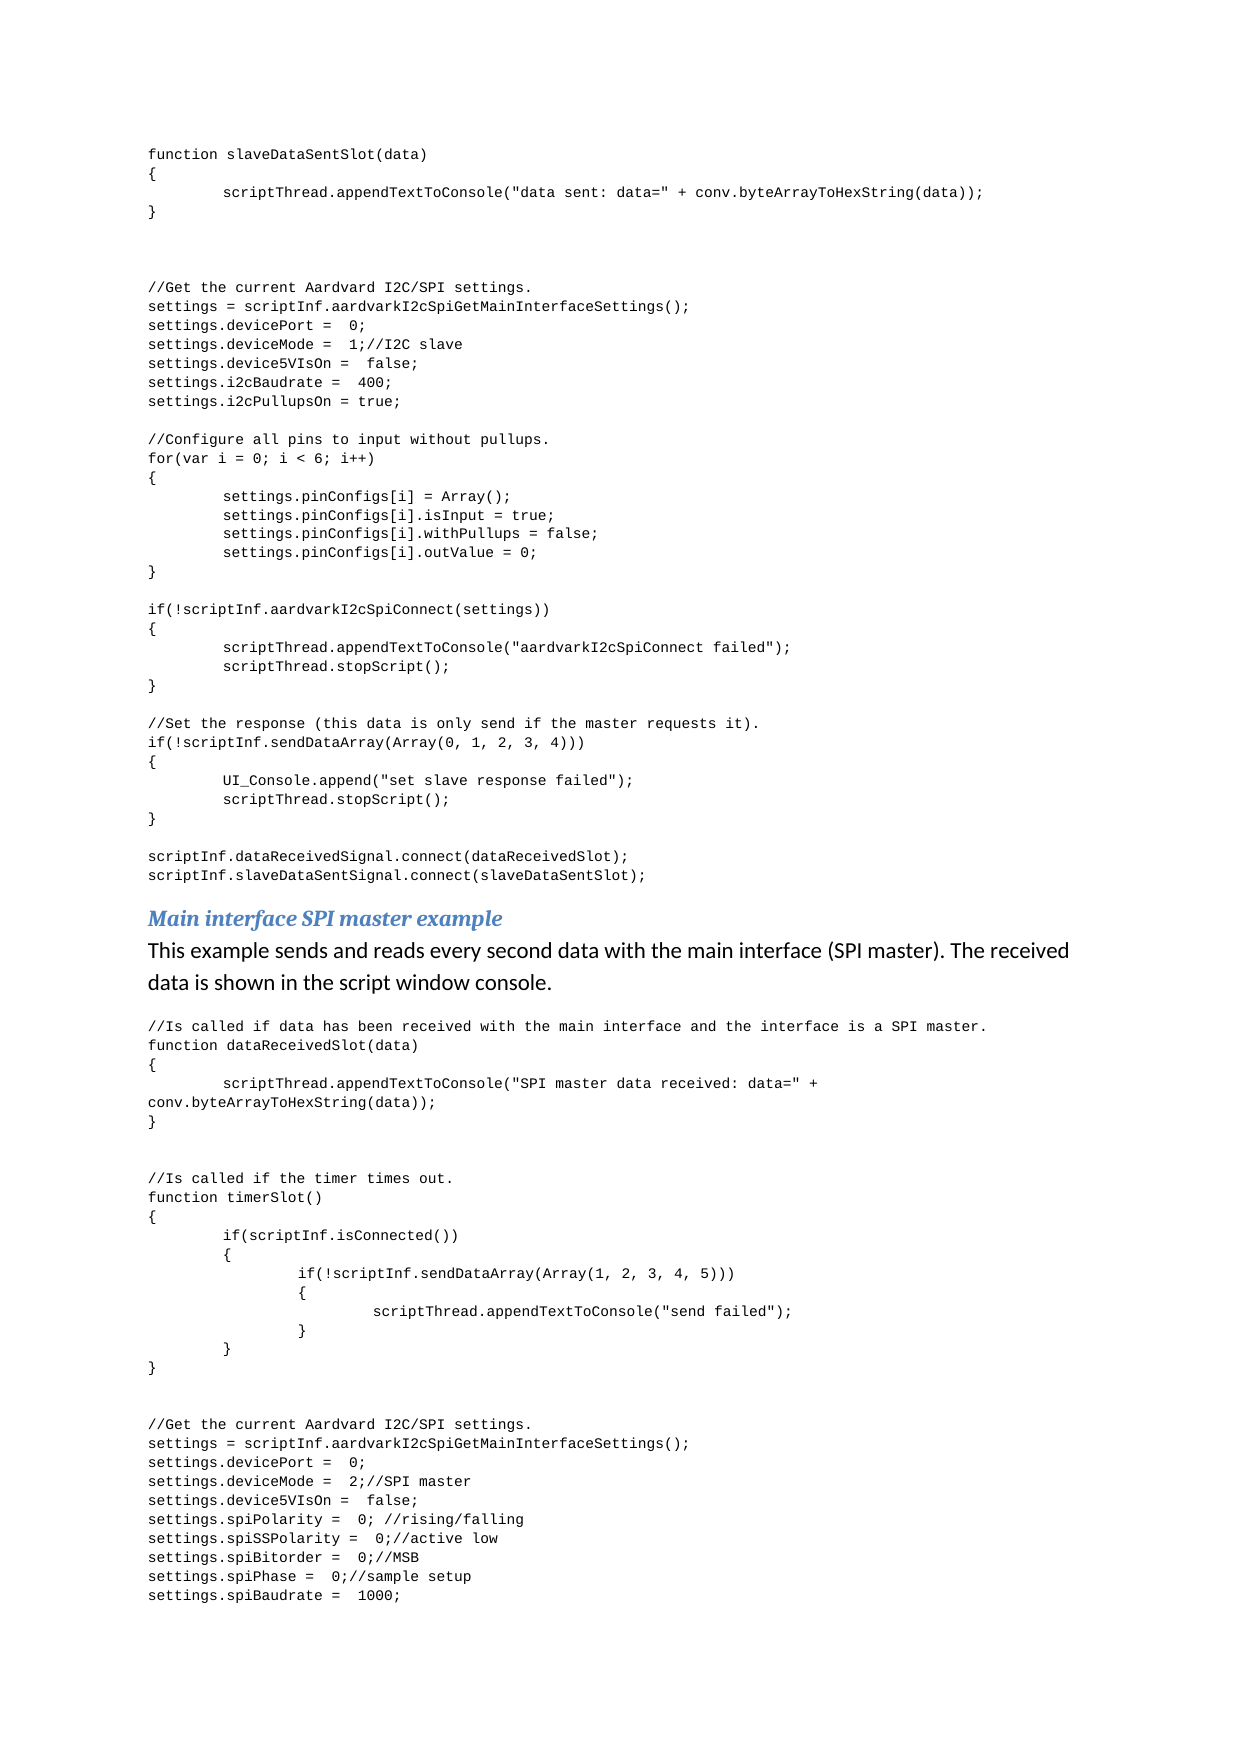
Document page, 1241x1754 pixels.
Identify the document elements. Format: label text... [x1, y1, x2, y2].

text } [148, 204, 1093, 221]
text settings.deviceMode = 2;//SPI master [148, 1474, 1093, 1491]
text settings.devicePort = 0; [148, 318, 1093, 335]
text { [148, 622, 1093, 638]
text settings.spiBaudrate = 1000; [148, 1588, 1093, 1605]
text UI_Console.append("set slave response failed"); [148, 773, 1093, 790]
text } [148, 1323, 1093, 1339]
text //Is called if data has been received with the main interface and the interface is a SPI master. [148, 1019, 1093, 1036]
text //Get the current Aardvard I2C/SPI settings. [148, 1418, 1093, 1434]
text { [148, 167, 1093, 183]
text settings.i2cPullupsOn = true; [148, 394, 1093, 411]
text { [148, 754, 1093, 771]
text if(!scriptInf.sendDataArray(Array(1, 2, 3, 4, 5))) [148, 1266, 1093, 1282]
text if(!scriptInf.sendDataArray(Array(0, 1, 2, 3, 4))) [148, 735, 1093, 752]
text //Get the current Aardvard I2C/SPI settings. [148, 280, 1093, 297]
text for(var i = 0; i < 6; i++) [148, 451, 1093, 467]
text scriptThread.appendTextToConsole("aardvarkI2cSpiConnect failed"); [148, 641, 1093, 657]
text settings.devicePort = 0; [148, 1456, 1093, 1472]
text scriptInf.slaveDataSentSignal.connect(slaveDataSentSlot); [148, 868, 1093, 884]
text settings.spiPolarity = 0; //rising/falling [148, 1512, 1093, 1529]
text settings.device5VIsOn = false; [148, 1493, 1093, 1510]
text function slaveDataSentSlot(data) [148, 148, 1093, 164]
text if(scriptInf.isConnected()) [148, 1228, 1093, 1244]
text settings = scriptInf.aardvarkI2cSpiGetMainInterfaceSettings(); [148, 299, 1093, 316]
text settings.pinConfigs[i].withPullups = false; [148, 527, 1093, 543]
text //Configure all pins to input without pullups. [148, 432, 1093, 448]
text } [148, 1361, 1093, 1377]
text { [148, 1057, 1093, 1074]
text settings.device5VIsOn = false; [148, 356, 1093, 373]
text if(!scriptInf.aardvarkI2cSpiConnect(settings)) [148, 603, 1093, 619]
text } [148, 678, 1093, 695]
subtitle Main interface SPI master example [148, 906, 1093, 932]
text scriptThread.appendTextToConsole("send failed"); [148, 1304, 1093, 1320]
text scriptThread.stopScript(); [148, 659, 1093, 676]
text settings.spiBitorder = 0;//MSB [148, 1550, 1093, 1567]
text { [148, 470, 1093, 486]
text settings.pinConfigs[i] = Array(); [148, 489, 1093, 505]
text settings.pinConfigs[i].isInput = true; [148, 508, 1093, 524]
text scriptInf.dataReceivedSignal.connect(dataReceivedSlot); [148, 849, 1093, 866]
text { [148, 1209, 1093, 1226]
text } [148, 1342, 1093, 1358]
text function timerSlot() [148, 1190, 1093, 1207]
text settings.i2cBaudrate = 400; [148, 375, 1093, 392]
text settings = scriptInf.aardvarkI2cSpiGetMainInterfaceSettings(); [148, 1437, 1093, 1453]
text settings.deviceMode = 1;//I2C slave [148, 337, 1093, 354]
text } [148, 811, 1093, 828]
text This example sends and reads every second data with the main interface (SPI master). The received data is shown in the script window console. [148, 936, 1093, 996]
text //Set the response (this data is only send if the master requests it). [148, 716, 1093, 733]
text scriptThread.appendTextToConsole("data sent: data=" + conv.byteArrayToHexString(data)); [148, 186, 1093, 202]
text } [148, 565, 1093, 581]
text settings.spiSSPolarity = 0;//active low [148, 1531, 1093, 1548]
text function dataReceivedSlot(data) [148, 1038, 1093, 1055]
text } [148, 1114, 1093, 1131]
text scriptThread.stopScript(); [148, 792, 1093, 809]
text { [148, 1247, 1093, 1263]
text //Is called if the timer times out. [148, 1171, 1093, 1188]
text scriptThread.appendTextToConsole("SPI master data received: data=" + conv.byteArrayToHexString(data)); [148, 1076, 1093, 1112]
text settings.spiPhase = 0;//sample setup [148, 1569, 1093, 1586]
text settings.pinConfigs[i].outValue = 0; [148, 546, 1093, 562]
text { [148, 1285, 1093, 1301]
